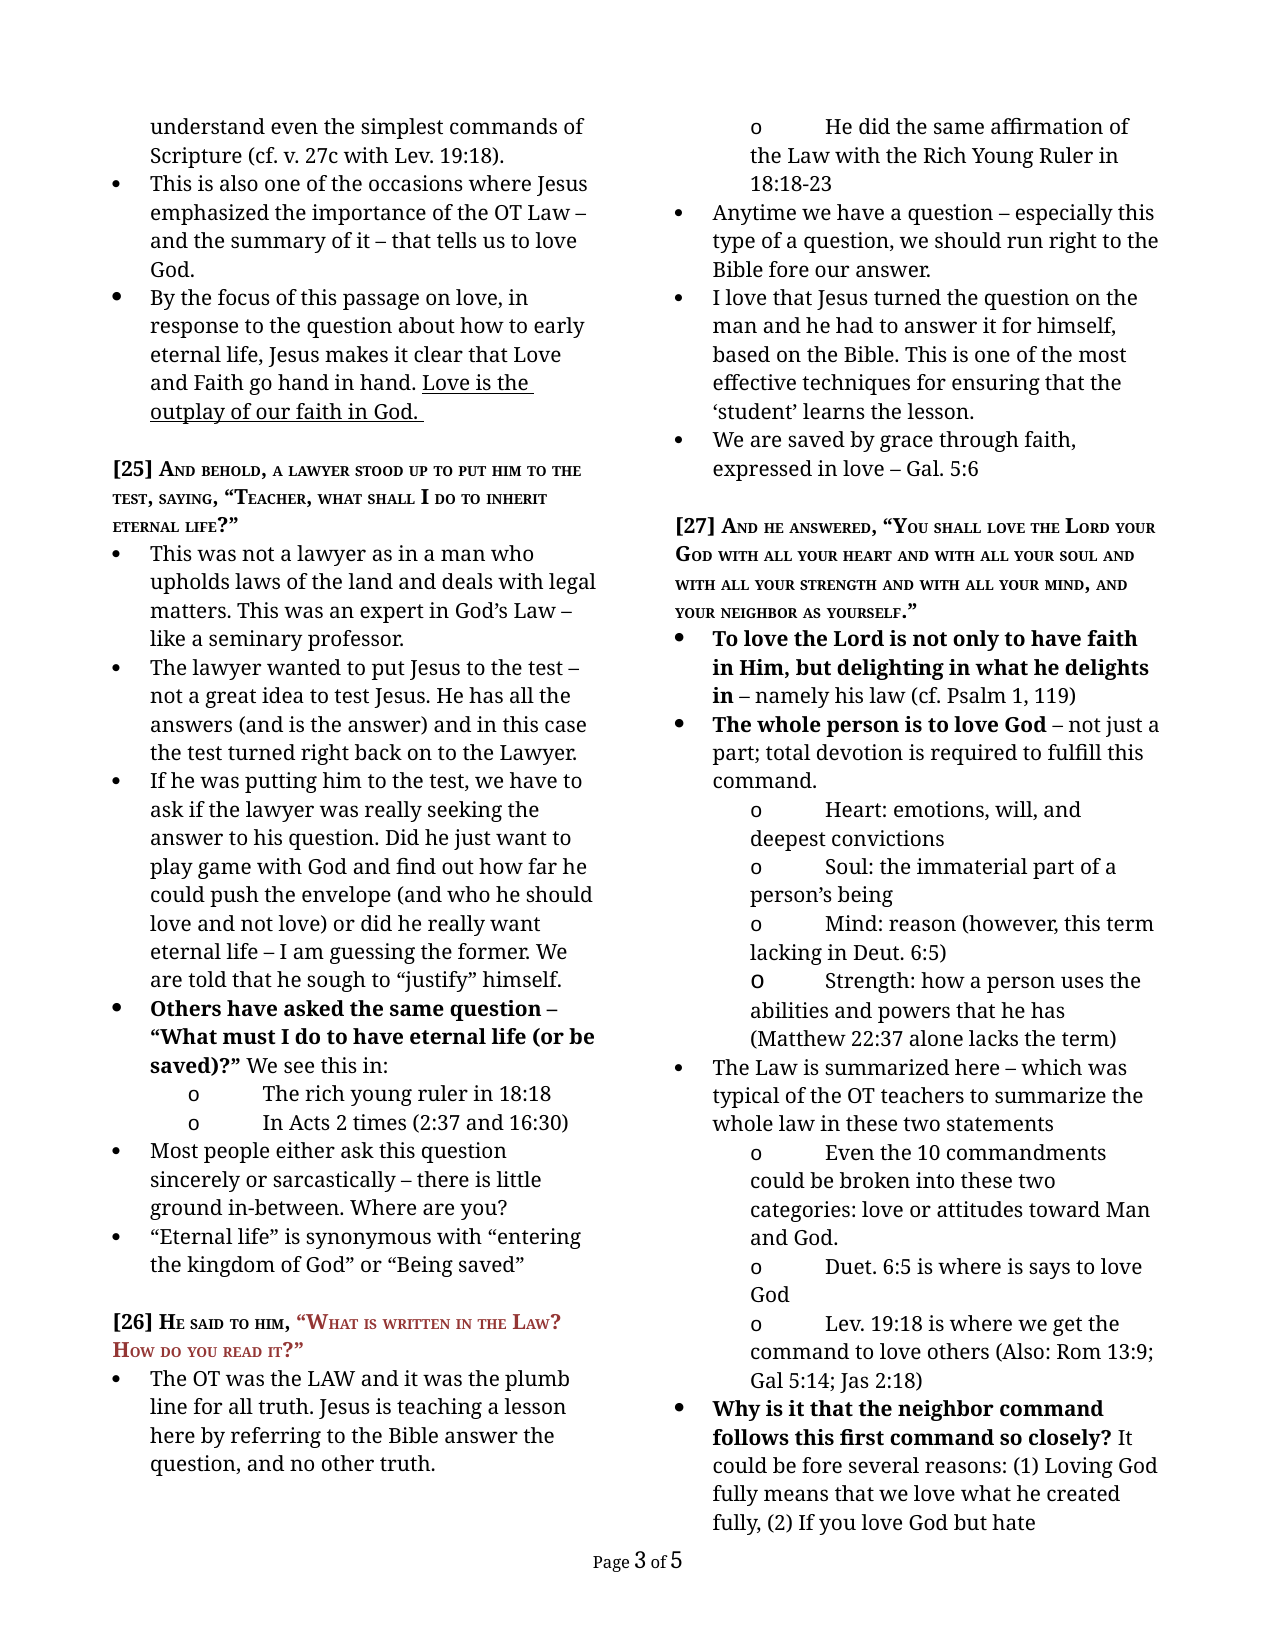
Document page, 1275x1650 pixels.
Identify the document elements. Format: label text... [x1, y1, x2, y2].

list Most people either ask this question sincerely or sarcastically – there is little ground in-between. Where are you? [112, 1136, 600, 1222]
list “Eternal life” is synonymous with “entering the kingdom of God” or “Being saved” [112, 1222, 600, 1279]
list The OT was the LAW and it was the plumb line for all truth. Jesus is teaching a lesson here by referring to the Bible answer the question, and no other truth. [112, 1364, 600, 1478]
list Strength: how a person uses the abilities and powers that he has (Matthew 22:37 alone lacks the term) [750, 966, 1162, 1053]
list To love the Lord is not only to have faith in Him, but delighting in what he delights in – namely his law (cf. Psalm 1, 119) [675, 624, 1162, 710]
list Anytime we have a question – especially this type of a question, we should run right to the Bible fore our answer. [675, 198, 1162, 283]
text [25] And behold, a lawyer stood up to put him to the test, saying, “Teacher, what shall I do to inherit eternal life?” [112, 454, 600, 539]
list Heart: emotions, will, and deepest convictions [750, 795, 1162, 852]
text [26] He said to him, “What is written in the Law? How do you read it?” [112, 1307, 600, 1364]
list If he was putting him to the test, we have to ask if the lawyer was really seeking the answer to his question. Did he just want to play game with God and find out how far he could push the envelope (and who he should love and not love) or did he really want eternal life – I am guessing the former. We are told that he sough to “justify” himself. [112, 767, 600, 994]
list The lawyer wanted to put Jesus to the test – not a great idea to test Jesus. He has all the answers (and is the answer) and in this case the test turned right back on to the Lawyer. [112, 653, 600, 767]
list The Law is summarized here – which was typical of the OT teachers to summarize the whole law in these two statements [675, 1053, 1162, 1138]
list Even the 10 commandments could be broken into these two categories: love or attitudes toward Man and God. [750, 1138, 1162, 1252]
list By the focus of this passage on love, in response to the question about how to early eternal life, Jesus makes it clear that Love and Faith go hand in hand. Love is the outplay of our faith in God. [112, 283, 600, 425]
list understand even the simplest commands of Scripture (cf. v. 27c with Lev. 19:18). [112, 112, 600, 169]
list I love that Jesus turned the question on the man and he had to answer it for himself, based on the Bible. This is one of the most effective techniques for ensuring that the ‘student’ learns the lesson. [675, 283, 1162, 425]
list Others have asked the same question – “What must I do to have eternal life (or be saved)?” We see this in: [112, 994, 600, 1079]
list This is also one of the occasions where Jesus emphasized the importance of the OT Law – and the summary of it – that tells us to love God. [112, 169, 600, 283]
list Mind: reason (however, this term lacking in Deut. 6:5) [750, 909, 1162, 966]
list We are saved by grace through faith, expressed in love – Gal. 5:6 [675, 425, 1162, 482]
list In Acts 2 times (2:37 and 16:30) [187, 1108, 600, 1136]
list Soul: the immaterial part of a person’s being [750, 852, 1162, 909]
list This was not a lawyer as in a man who upholds laws of the land and deals with legal matters. This was an expert in God’s Law – like a seminary professor. [112, 539, 600, 653]
list Why is it that the neighbor command follows this first command so closely? It could be fore several reasons: (1) Loving God fully means that we love what he created fully, (2) If you love God but hate [675, 1394, 1162, 1536]
list The whole person is to love God – not just a part; total devotion is required to fulfill this command. [675, 710, 1162, 795]
text [27] And he answered, “You shall love the Lord your God with all your heart and with all your soul and with all your strength and with all your mind, and your neighbor as yourself.” [675, 511, 1162, 624]
list Duet. 6:5 is where is says to love God [750, 1252, 1162, 1309]
list The rich young ruler in 18:18 [187, 1079, 600, 1108]
list He did the same affirmation of the Law with the Rich Young Ruler in 18:18-23 [750, 112, 1162, 198]
list Lev. 19:18 is where we get the command to love others (Also: Rom 13:9; Gal 5:14; Jas 2:18) [750, 1309, 1162, 1394]
